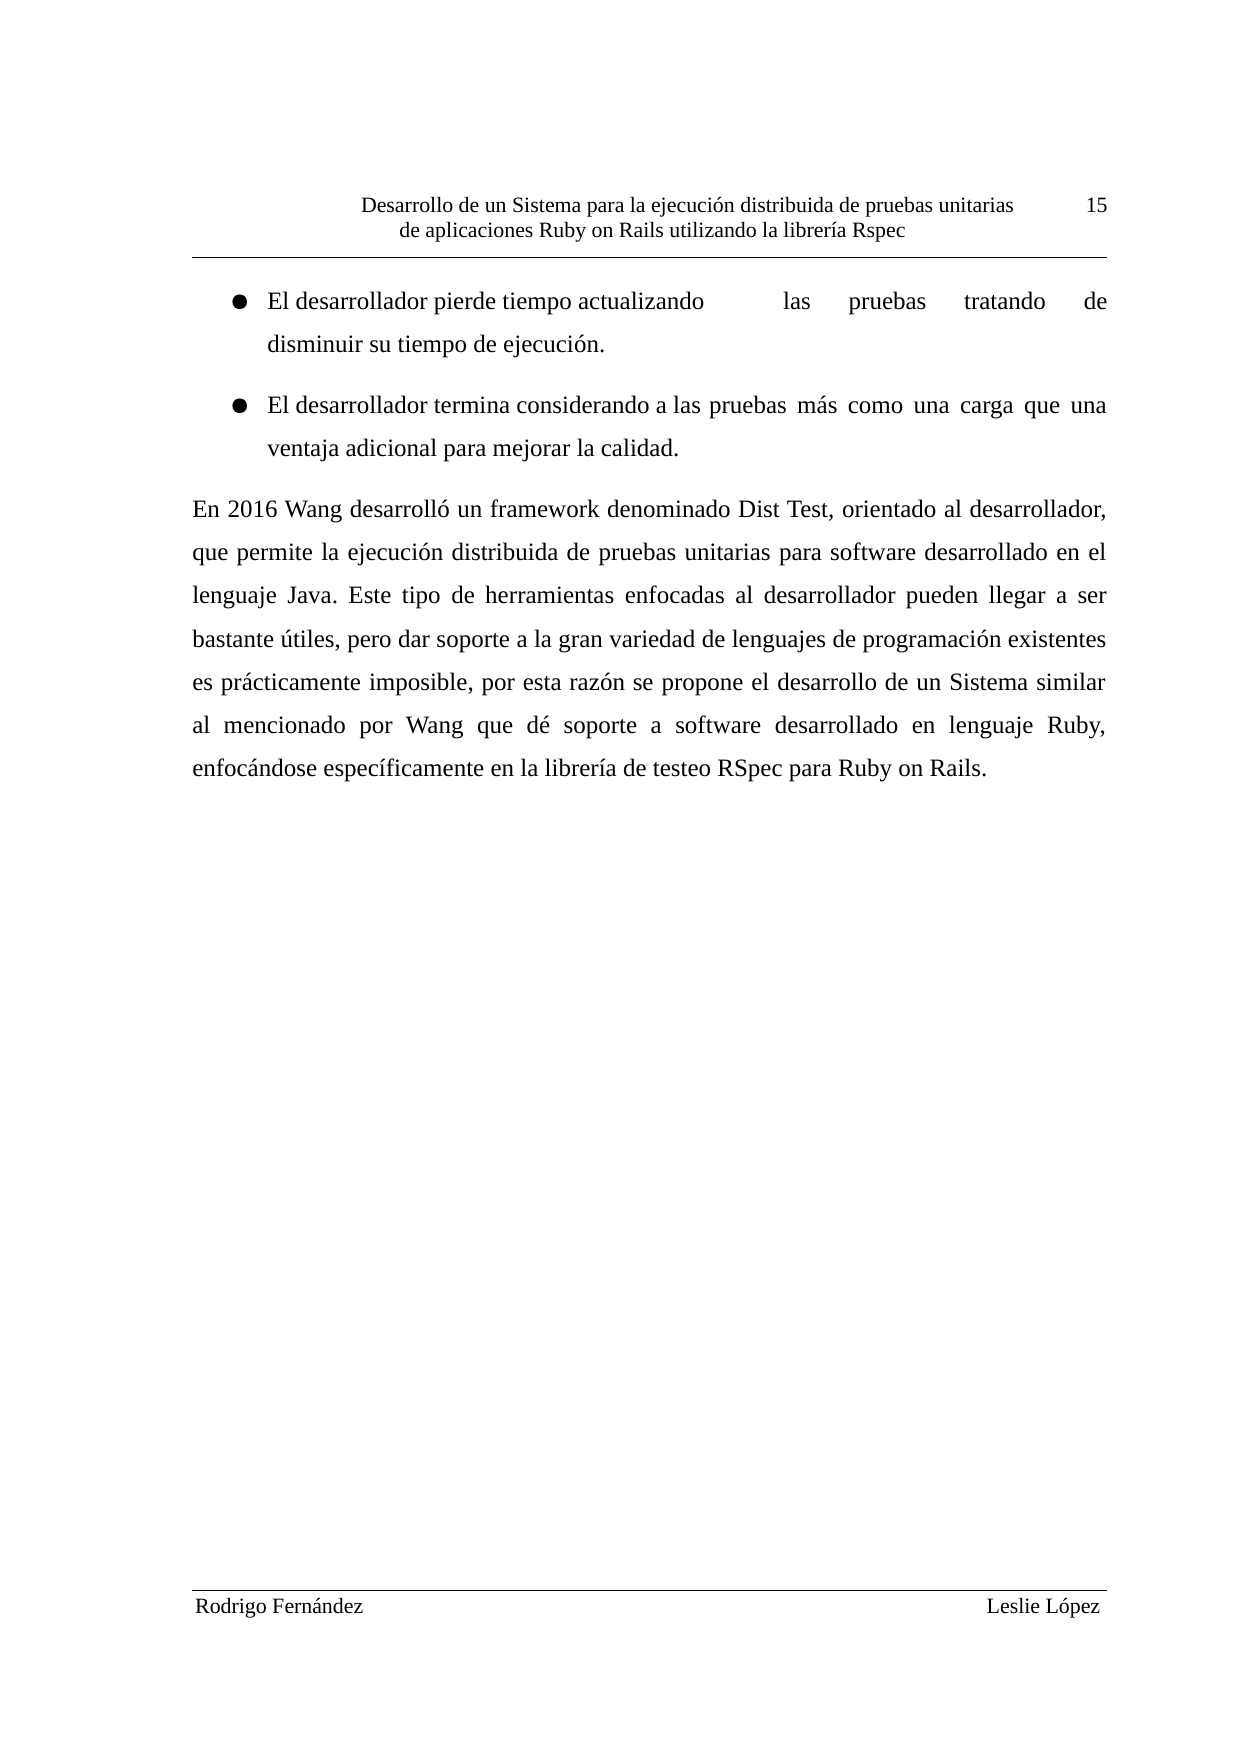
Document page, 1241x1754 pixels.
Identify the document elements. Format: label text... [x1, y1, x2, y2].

list El desarrollador termina considerando a las pruebas más como una carga que una ventaja adicional para mejorar la calidad. [229, 390, 1107, 462]
list El desarrollador pierde tiempo actualizando las pruebas tratando de disminuir su tiempo de ejecución. [229, 286, 1107, 358]
text En 2016 Wang desarrolló un framework denominado Dist Test, orientado al desarrollador, que permite la ejecución distribuida de pruebas unitarias para software desarrollado en el lenguaje Java. Este tipo de herramientas enfocadas al desarrollador pueden llegar a ser bastante útiles, pero dar soporte a la gran variedad de lenguajes de programación existentes es prácticamente imposible, por esta razón se propone el desarrollo de un Sistema similar al mencionado por Wang que dé soporte a software desarrollado en lenguaje Ruby, enfocándose específicamente en la librería de testeo RSpec para Ruby on Rails. [192, 494, 1107, 782]
